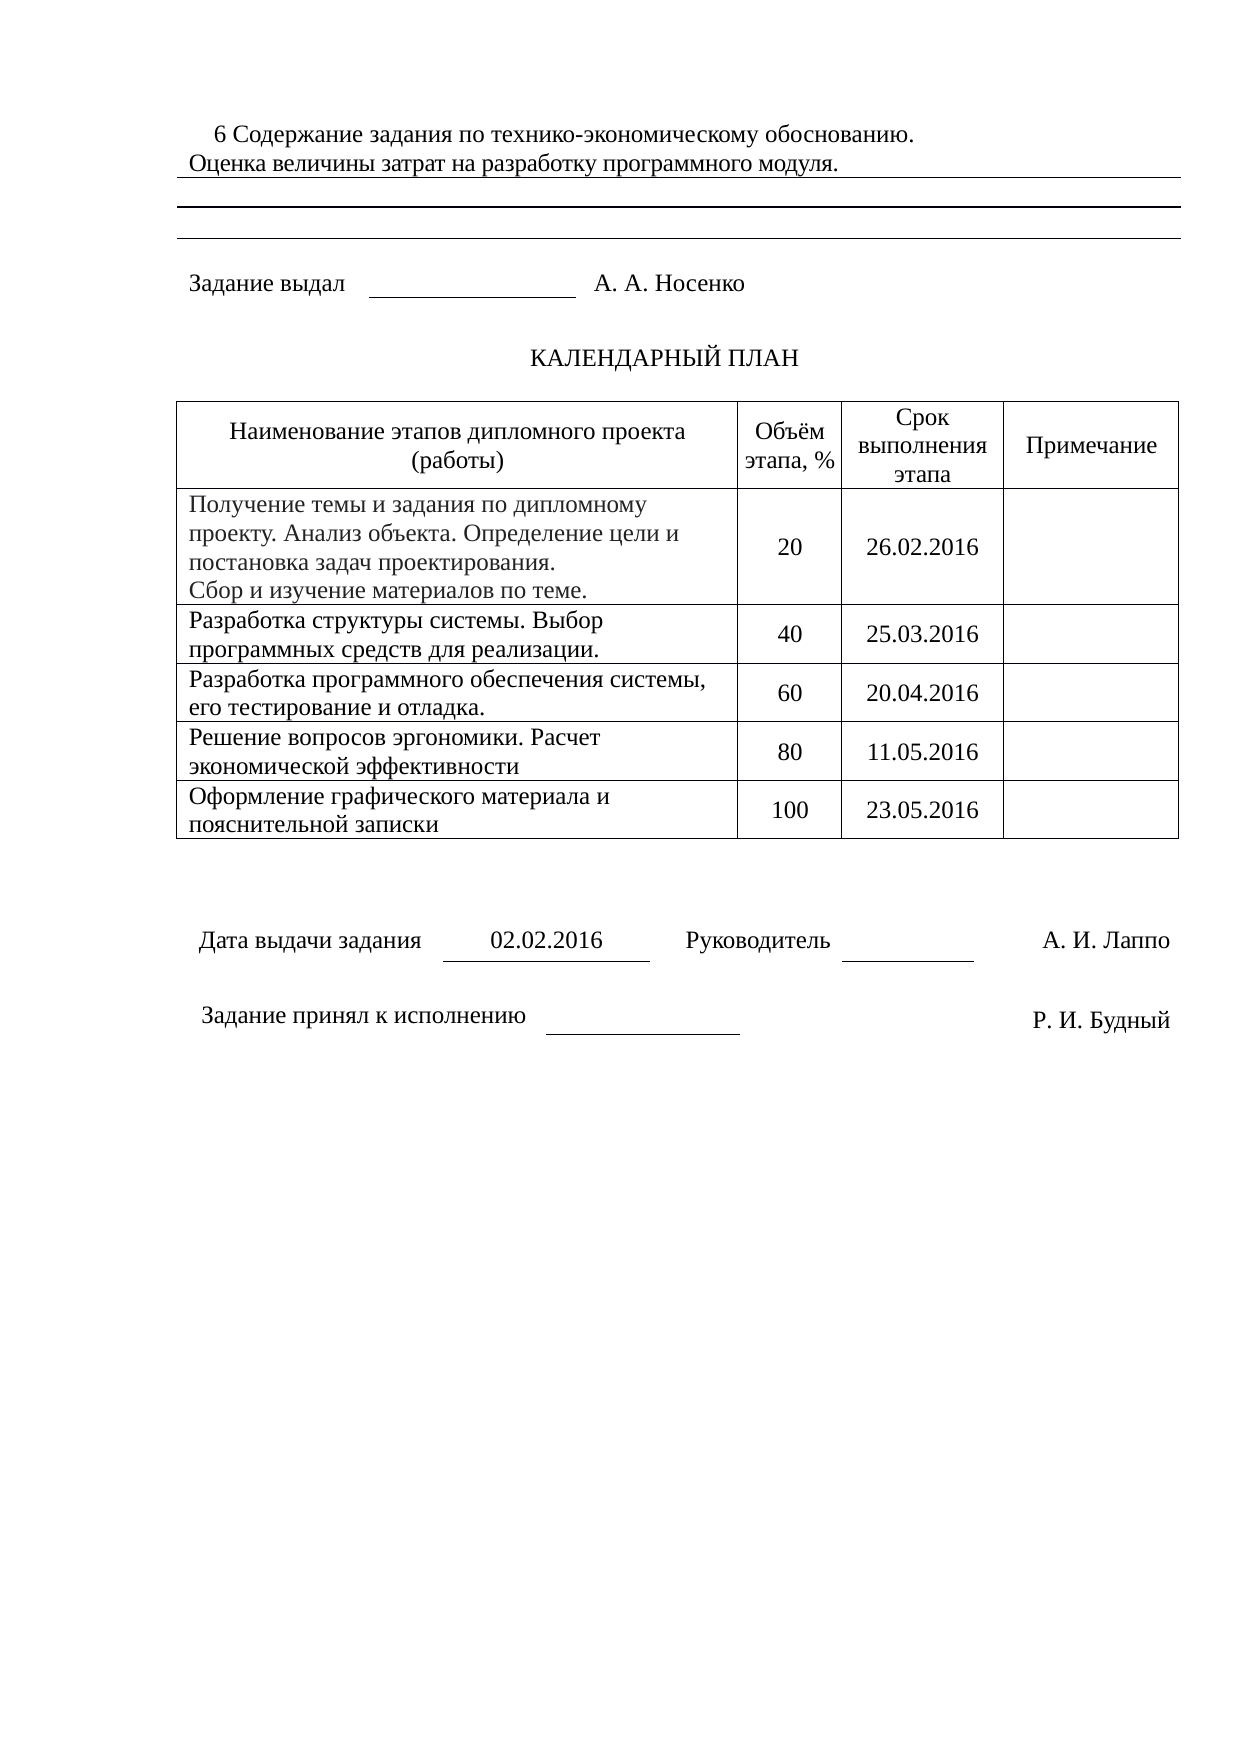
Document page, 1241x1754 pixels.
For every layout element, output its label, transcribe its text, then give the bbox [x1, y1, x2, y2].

table_cell 100 [738, 781, 841, 838]
table_header Примечание [1004, 402, 1178, 488]
table_cell 40 [738, 605, 841, 663]
table_cell [1004, 722, 1178, 780]
table_cell 20 [738, 489, 841, 604]
table_cell [1004, 781, 1178, 838]
table_header Объём этапа, % [738, 402, 841, 488]
text КАЛЕНДАРНЫЙ ПЛАН [177, 343, 1152, 372]
table_cell 20.04.2016 [842, 664, 1003, 721]
table_cell [369, 239, 576, 297]
table_header Дата выдачи задания [177, 926, 443, 961]
table_cell Оценка величины затрат на разработку программного модуля. [177, 148, 1181, 177]
table_cell 23.05.2016 [842, 781, 1003, 838]
table_cell Разработка структуры системы. Выбор программных средств для реализации. [177, 605, 737, 663]
table_header Руководитель [650, 926, 842, 961]
table_header Наименование этапов дипломного проекта (работы) [177, 402, 737, 488]
table_cell 25.03.2016 [842, 605, 1003, 663]
table_cell 26.02.2016 [842, 489, 1003, 604]
table_cell Решение вопросов эргономики. Расчет экономической эффективности [177, 722, 737, 780]
table_cell [1004, 664, 1178, 721]
table_cell Задание выдал [177, 239, 369, 297]
table_cell Оформление графического материала и пояснительной записки [177, 781, 737, 838]
table_header Срок выполнения этапа [842, 402, 1003, 488]
table_header [842, 926, 974, 961]
table_cell 60 [738, 664, 841, 721]
table_cell [177, 178, 1181, 206]
table_cell [177, 208, 1181, 238]
table_cell [546, 961, 740, 1034]
table_cell 6 Содержание задания по технико-экономическому обоснованию. [177, 118, 1181, 148]
table_cell 11.05.2016 [842, 722, 1003, 780]
table_cell А. А. Носенко [576, 239, 1181, 297]
table_cell [1004, 489, 1178, 604]
table_header А. И. Лаппо [974, 926, 1181, 961]
table_cell Задание принял к исполнению [177, 961, 546, 1034]
table_cell Р. И. Будный [740, 961, 1181, 1034]
table_cell 80 [738, 722, 841, 780]
table_cell [1004, 605, 1178, 663]
table_cell Разработка программного обеспечения системы, его тестирование и отладка. [177, 664, 737, 721]
table_cell Получение темы и задания по дипломному проекту. Анализ объекта. Определение цели и постановка задач проектирования. Сбор и изучение материалов по теме. [177, 489, 737, 604]
table_header 02.02.2016 [443, 926, 650, 961]
